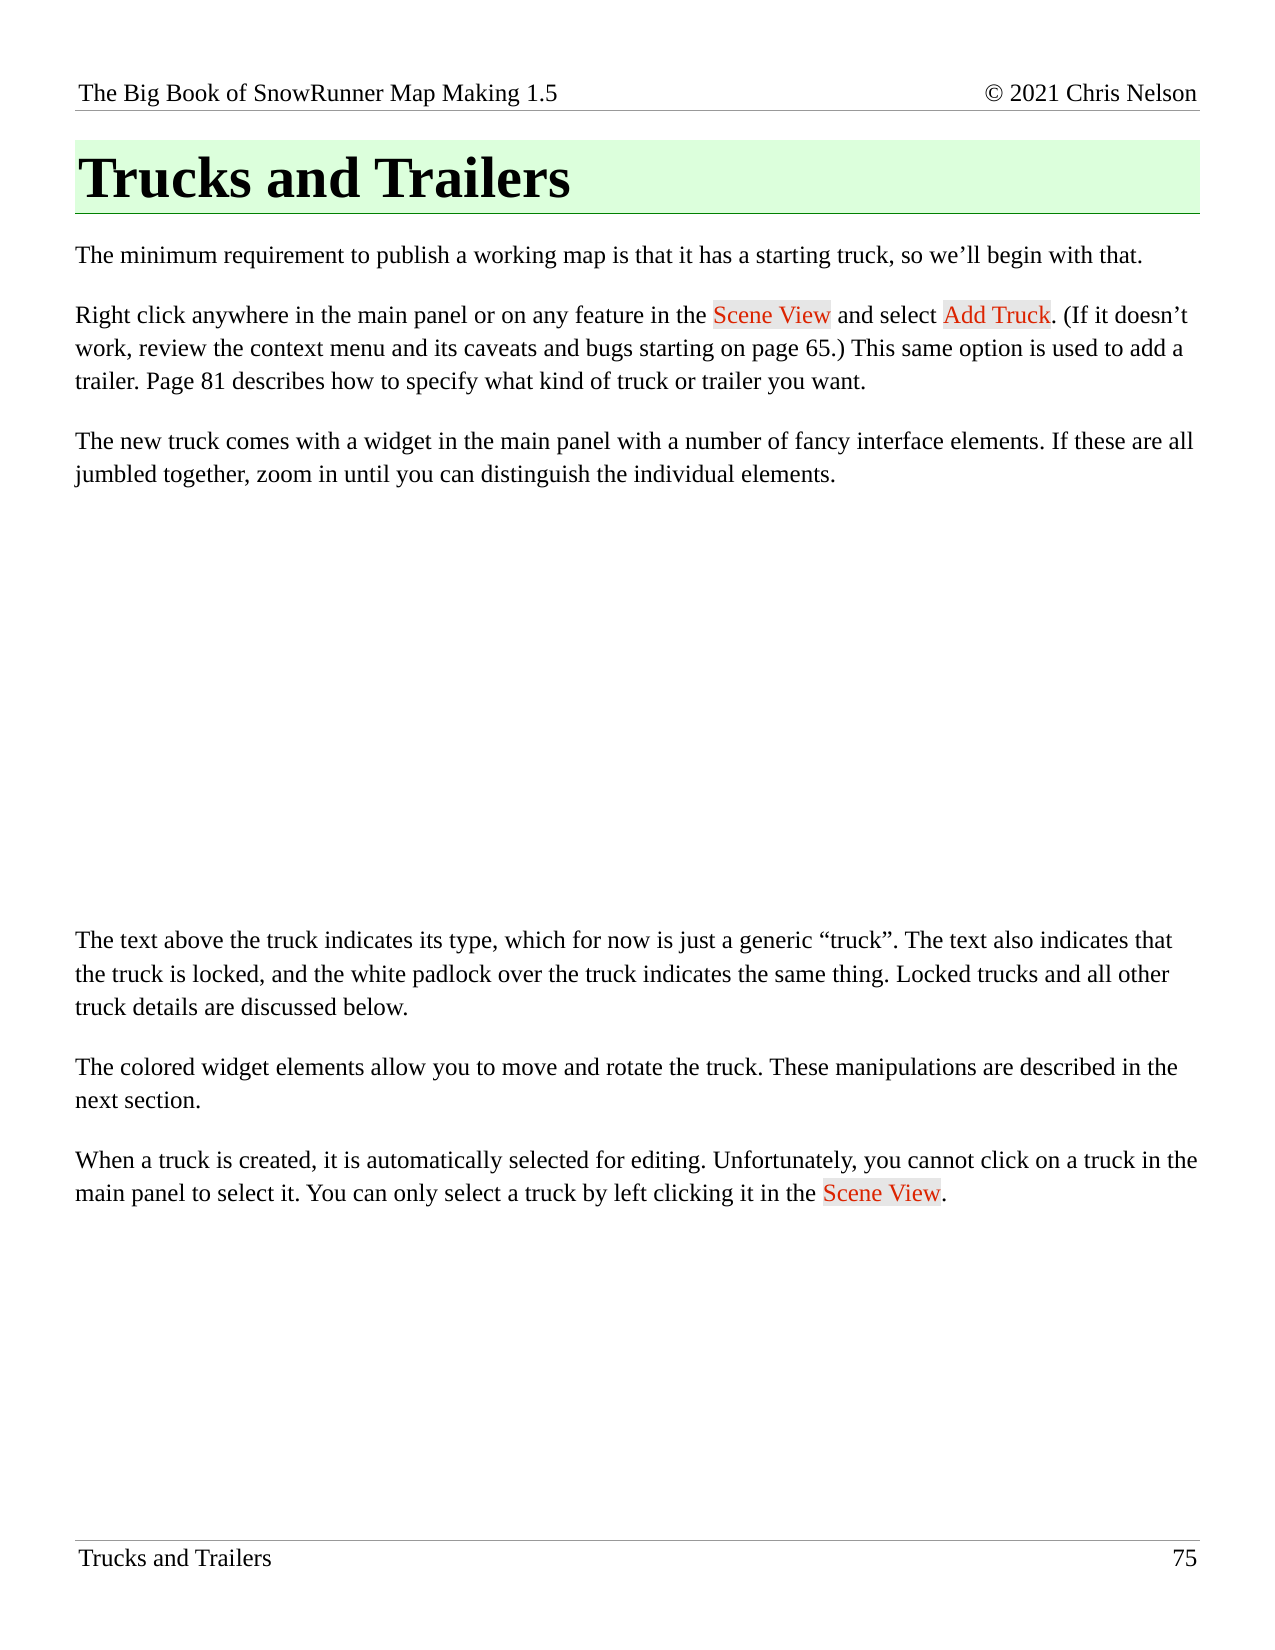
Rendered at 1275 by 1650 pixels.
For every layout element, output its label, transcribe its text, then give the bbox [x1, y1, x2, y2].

text The text above the truck indicates its type, which for now is just a generic “truck”. The text also indicates that the truck is locked, and the white padlock over the truck indicates the same thing. Locked trucks and all other truck details are discussed below. [75, 926, 1200, 1020]
subtitle Trucks and Trailers [75, 140, 1200, 213]
text The new truck comes with a widget in the main panel with a number of fancy interface elements. If these are all jumbled together, zoom in until you can distinguish the individual elements. [75, 426, 1200, 488]
text Right click anywhere in the main panel or on any feature in the Scene View and select Add Truck. (If it doesn’t work, review the context menu and its caveats and bugs starting on page 65.) This same option is used to add a trailer. Page 81 describes how to specify what kind of truck or trailer you want. [75, 300, 1200, 395]
text The minimum requirement to publish a working map is that it has a starting truck, so we’ll begin with that. [75, 240, 1200, 269]
text The colored widget elements allow you to move and rotate the truck. These manipulations are described in the next section. [75, 1052, 1200, 1113]
text When a truck is created, it is automatically selected for editing. Unfortunately, you cannot click on a truck in the main panel to select it. You can only select a truck by left clicking it in the Scene View. [75, 1145, 1200, 1206]
